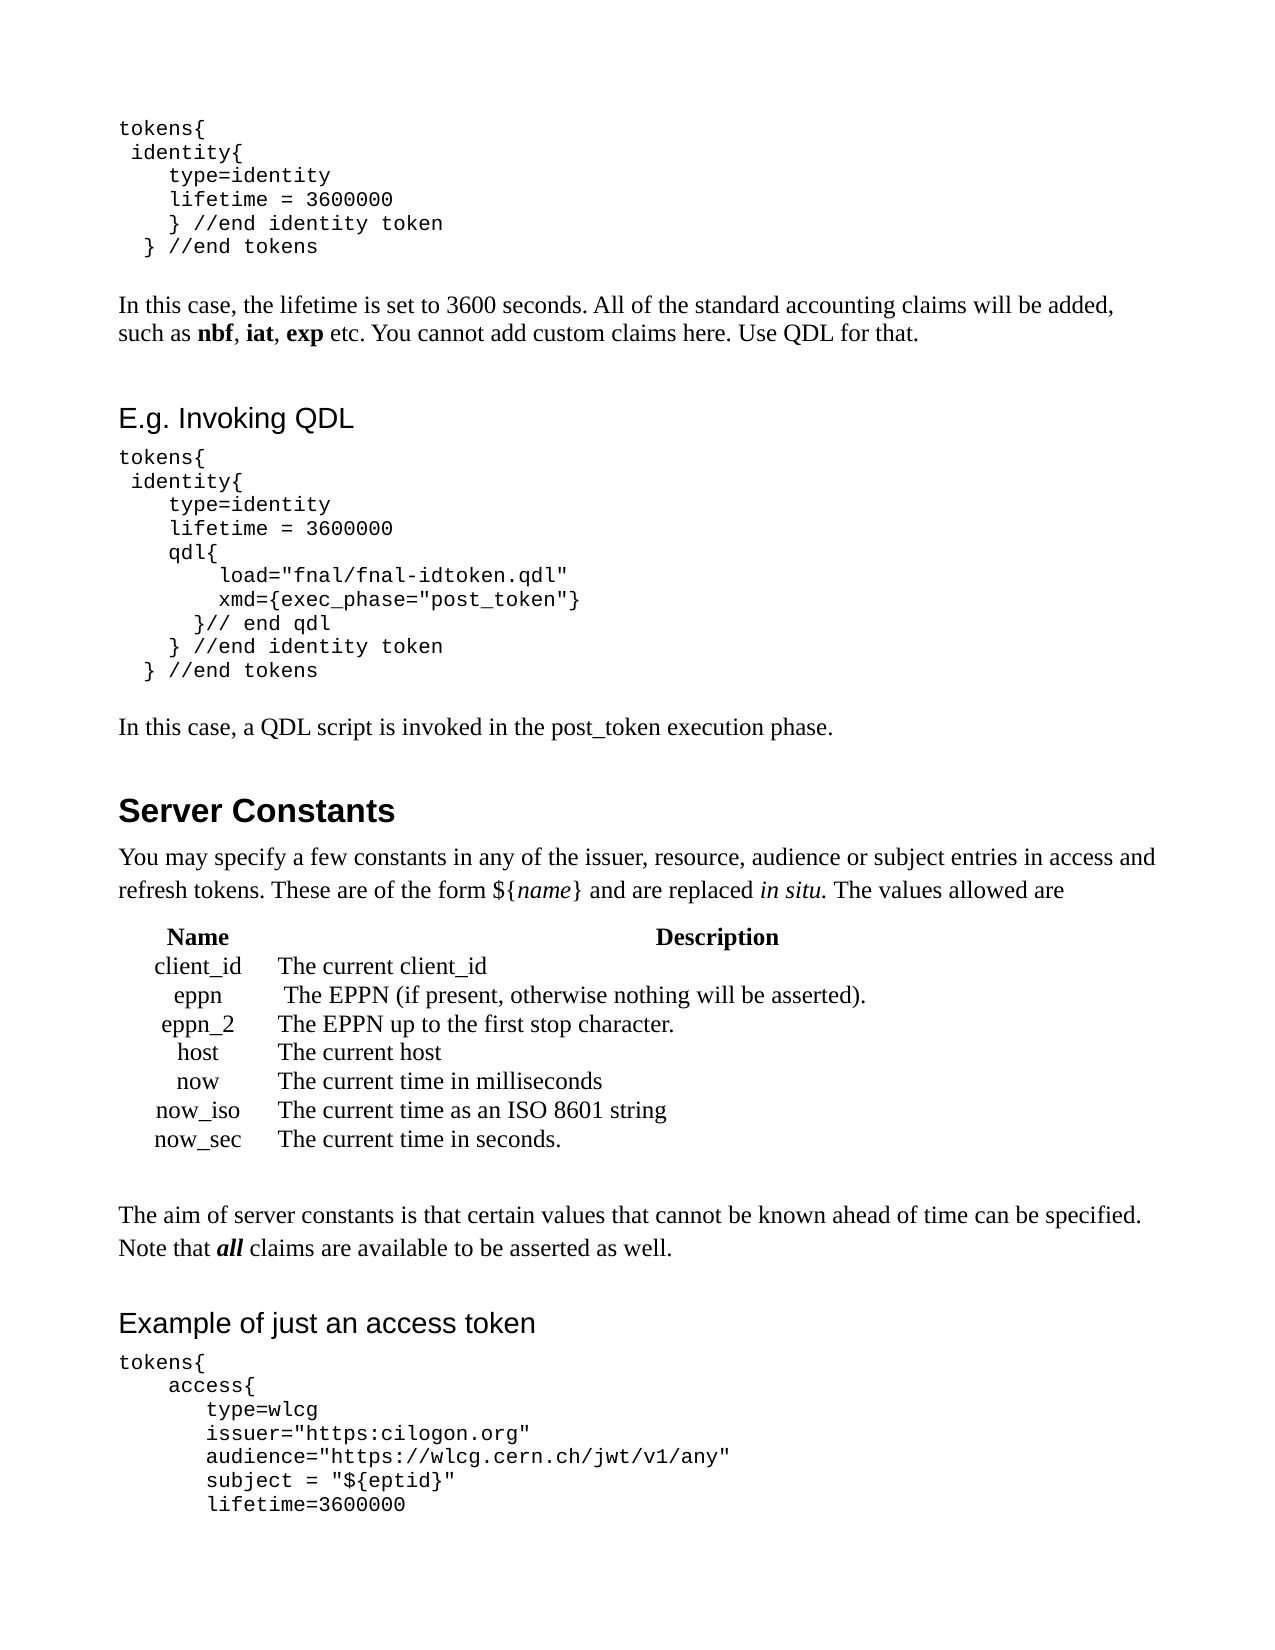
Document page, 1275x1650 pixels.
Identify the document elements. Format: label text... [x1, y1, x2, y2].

table_cell The current client_id [278, 951, 1157, 980]
table_cell eppn [118, 980, 277, 1009]
text The aim of server constants is that certain values that cannot be known ahead of time can be specified. Note that all claims are available to be asserted as well. [118, 1200, 1157, 1262]
text In this case, a QDL script is invoked in the post_token execution phase. [118, 712, 1157, 741]
table_cell The current time in seconds. [278, 1124, 1157, 1152]
table_cell The current time in milliseconds [278, 1066, 1157, 1095]
table_cell client_id [118, 951, 277, 980]
table_cell The current host [278, 1038, 1157, 1066]
text lifetime = 3600000 } //end identity token } //end tokens [118, 189, 1157, 260]
table_cell The EPPN up to the first stop character. [278, 1009, 1157, 1037]
subtitle E.g. Invoking QDL [118, 401, 1157, 434]
table_cell now_iso [118, 1095, 277, 1124]
subtitle Example of just an access token [118, 1306, 1157, 1339]
text In this case, the lifetime is set to 3600 seconds. All of the standard accounting claims will be added, such as nbf, iat, exp etc. You cannot add custom claims here. Use QDL for that. [118, 290, 1157, 347]
table_cell now_sec [118, 1124, 277, 1152]
table_cell host [118, 1038, 277, 1066]
text subject = "${eptid}" lifetime=3600000 [118, 1470, 1157, 1517]
table_header Name [118, 923, 277, 951]
table_cell The EPPN (if present, otherwise nothing will be asserted). [278, 980, 1157, 1009]
table_cell The current time as an ISO 8601 string [278, 1095, 1157, 1124]
text tokens{ access{ type=wlcg issuer="https:cilogon.org" audience="https://wlcg.cern.ch/jwt/v1/any" [118, 1352, 1157, 1470]
table_cell eppn_2 [118, 1009, 277, 1037]
text tokens{ identity{ type=identity [118, 447, 1157, 518]
text tokens{ identity{ type=identity [118, 118, 1157, 189]
subtitle Server Constants [118, 791, 1157, 829]
table_header Description [278, 923, 1157, 951]
table_cell now [118, 1066, 277, 1095]
text You may specify a few constants in any of the issuer, resource, audience or subject entries in access and refresh tokens. These are of the form ${name} and are replaced in situ. The values allowed are [118, 842, 1157, 903]
text lifetime = 3600000 qdl{ load="fnal/fnal-idtoken.qdl" xmd={exec_phase="post_token"} }// end qdl } //end identity token } //end tokens [118, 518, 1157, 683]
